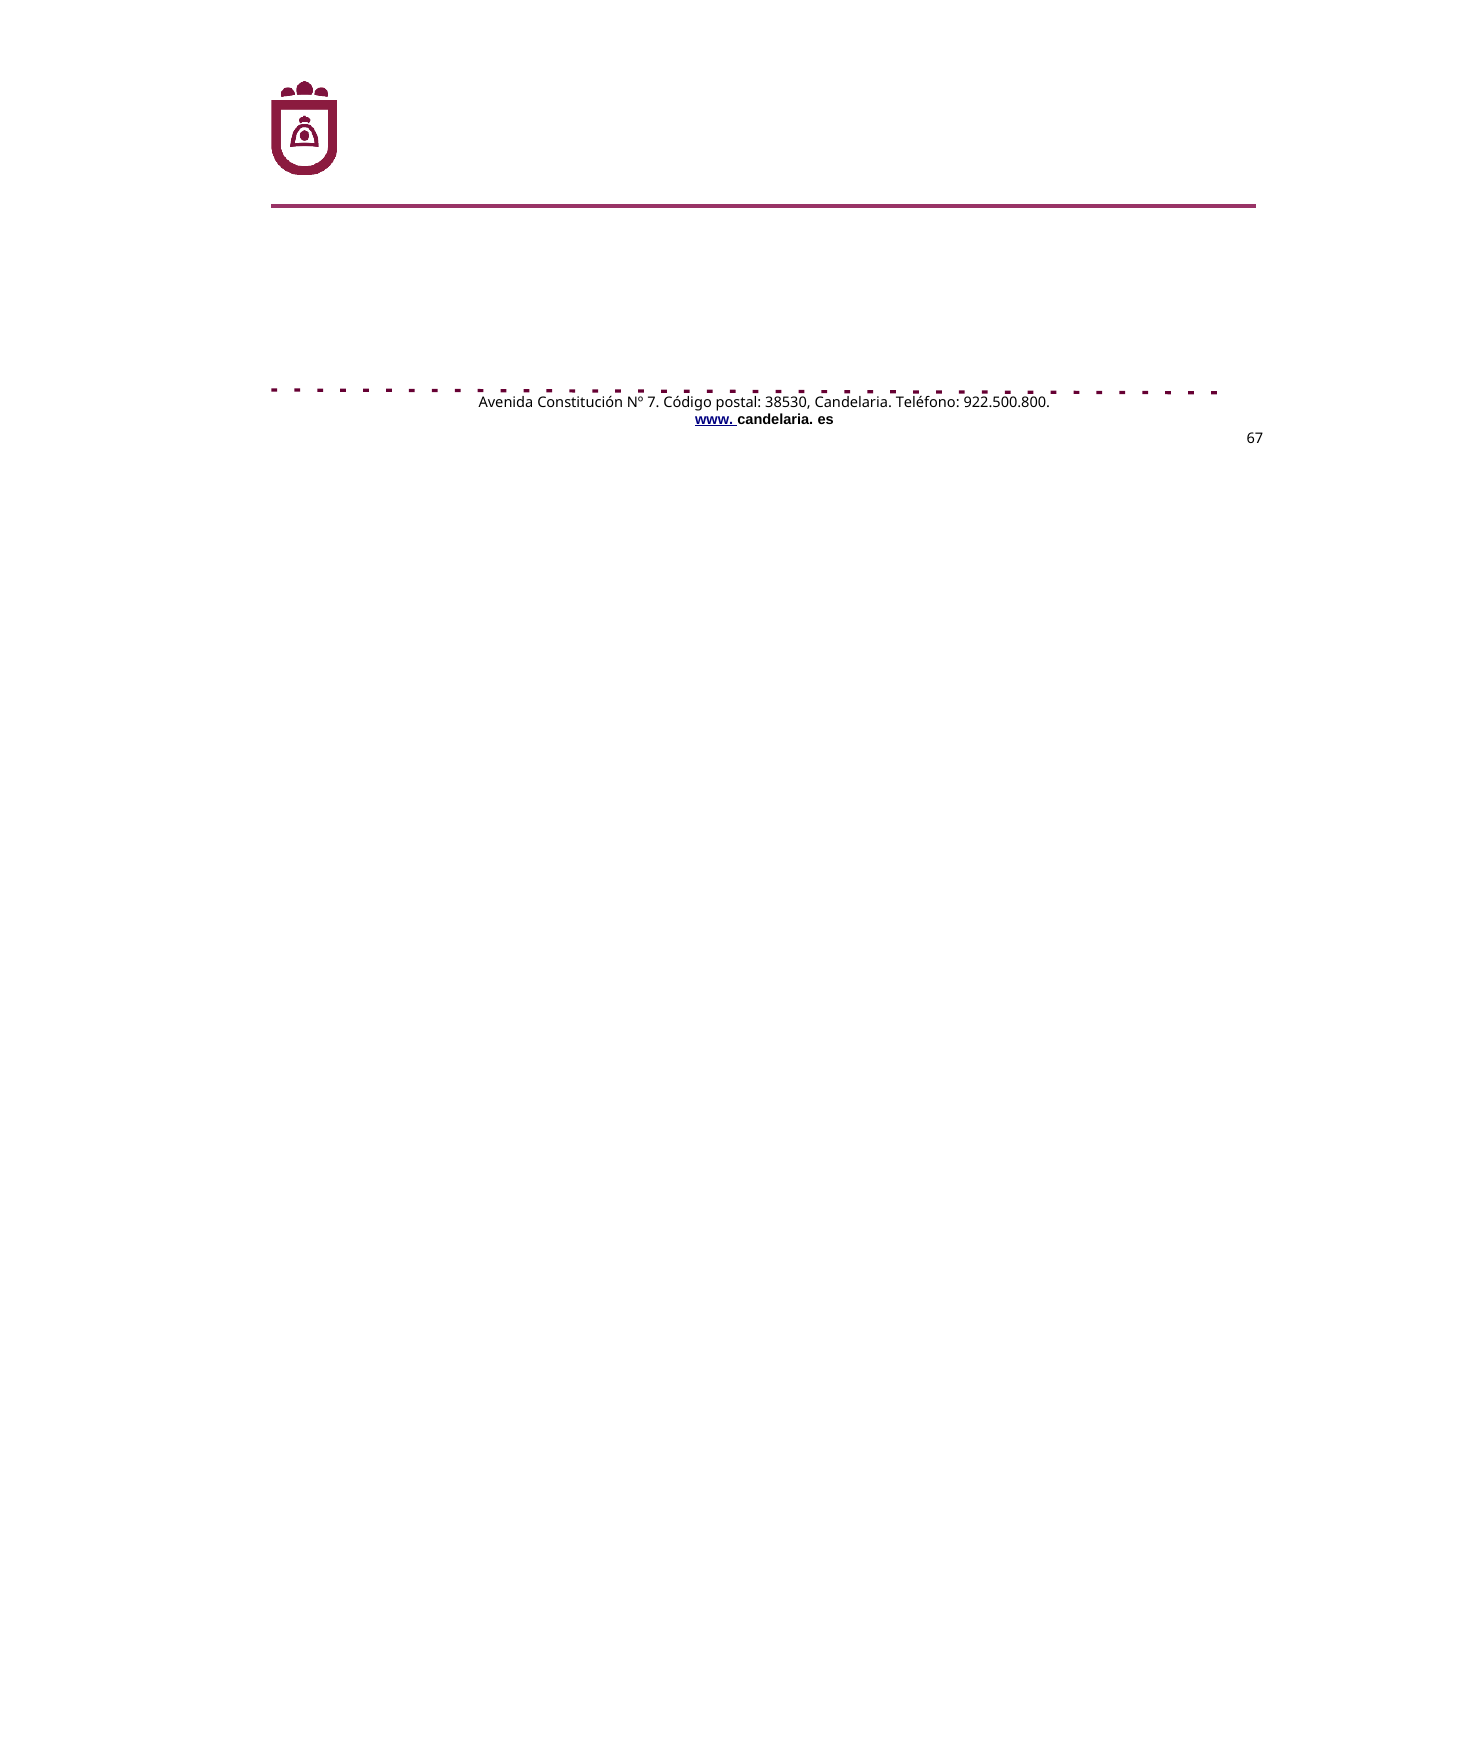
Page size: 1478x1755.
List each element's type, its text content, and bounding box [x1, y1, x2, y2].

text 67 [210, 428, 1263, 448]
text www. candelaria. es [409, 411, 1120, 428]
text Avenida Constitución Nº 7. Código postal: 38530, Candelaria. Teléfono: 922.500.800. [408, 389, 1120, 411]
